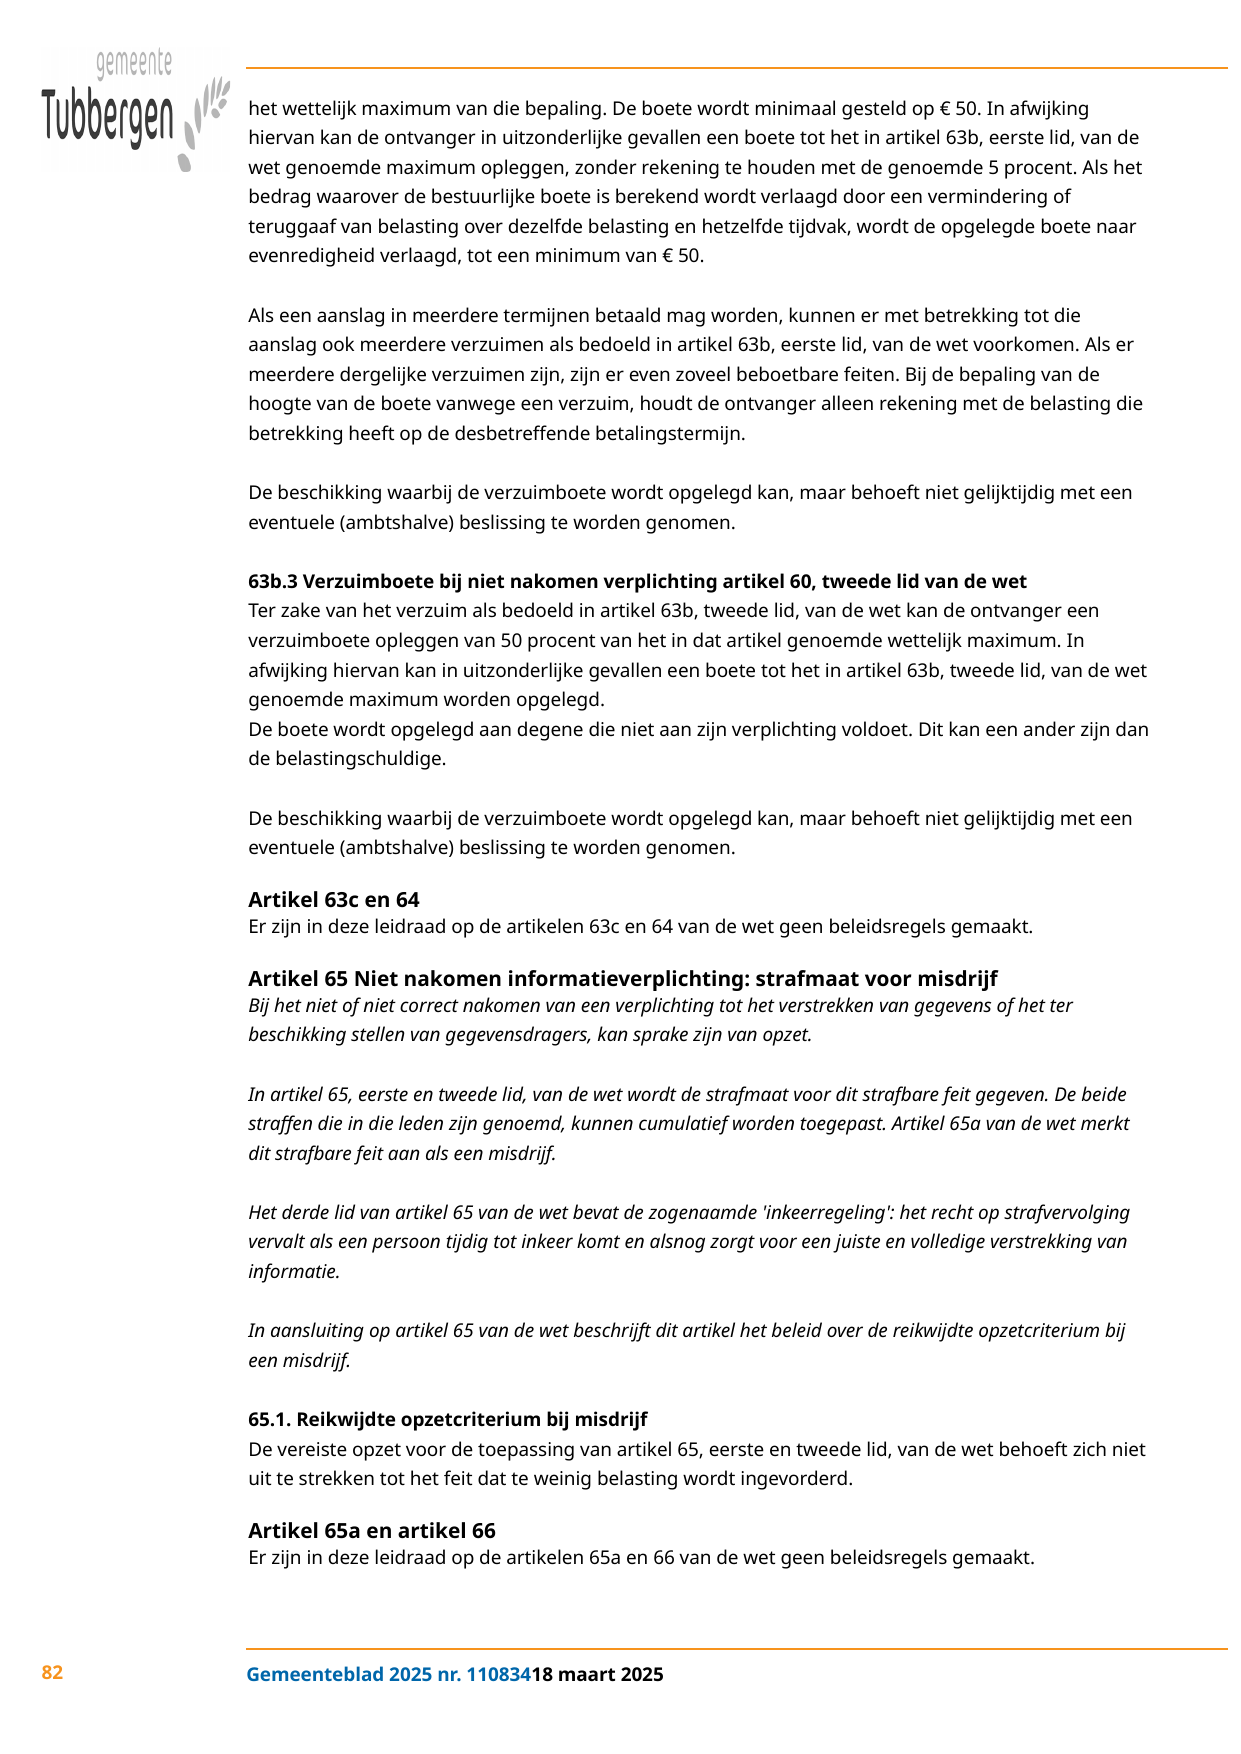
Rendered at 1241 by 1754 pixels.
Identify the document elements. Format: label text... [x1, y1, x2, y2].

text 63b.3 Verzuimboete bij niet nakomen verplichting artikel 60, tweede lid van de wet [248, 568, 1152, 594]
text De beschikking waarbij de verzuimboete wordt opgelegd kan, maar behoeft niet gelijktijdig met een eventuele (ambtshalve) beslissing te worden genomen. [248, 805, 1152, 860]
text Er zijn in deze leidraad op de artikelen 65a en 66 van de wet geen beleidsregels gemaakt. [248, 1544, 1152, 1570]
text Bij het niet of niet correct nakomen van een verplichting tot het verstrekken van gegevens of het ter beschikking stellen van gegevensdragers, kan sprake zijn van opzet. [248, 992, 1152, 1047]
text De beschikking waarbij de verzuimboete wordt opgelegd kan, maar behoeft niet gelijktijdig met een eventuele (ambtshalve) beslissing te worden genomen. [248, 479, 1152, 535]
text Er zijn in deze leidraad op de artikelen 63c en 64 van de wet geen beleidsregels gemaakt. [248, 913, 1152, 939]
text Artikel 65 Niet nakomen informatieverplichting: strafmaat voor misdrijf [248, 964, 1152, 992]
picture [41, 47, 231, 172]
text Het derde lid van artikel 65 van de wet bevat de zogenaamde 'inkeerregeling': het recht op strafvervolging vervalt als een persoon tijdig tot inkeer komt en alsnog zorgt voor een juiste en volledige verstrekking van informatie. [248, 1199, 1152, 1284]
text Artikel 65a en artikel 66 [248, 1516, 1152, 1544]
text Artikel 63c en 64 [248, 885, 1152, 913]
text In artikel 65, eerste en tweede lid, van de wet wordt de strafmaat voor dit strafbare feit gegeven. De beide straffen die in die leden zijn genoemd, kunnen cumulatief worden toegepast. Artikel 65a van de wet merkt dit strafbare feit aan als een misdrijf. [248, 1081, 1152, 1166]
text De vereiste opzet voor de toepassing van artikel 65, eerste en tweede lid, van de wet behoeft zich niet uit te strekken tot het feit dat te weinig belasting wordt ingevorderd. [248, 1436, 1152, 1491]
text De boete wordt opgelegd aan degene die niet aan zijn verplichting voldoet. Dit kan een ander zijn dan de belastingschuldige. [248, 716, 1152, 771]
text het wettelijk maximum van die bepaling. De boete wordt minimaal gesteld op € 50. In afwijking hiervan kan de ontvanger in uitzonderlijke gevallen een boete tot het in artikel 63b, eerste lid, van de wet genoemde maximum opleggen, zonder rekening te houden met de genoemde 5 procent. Als het bedrag waarover de bestuurlijke boete is berekend wordt verlaagd door een vermindering of teruggaaf van belasting over dezelfde belasting en hetzelfde tijdvak, wordt de opgelegde boete naar evenredigheid verlaagd, tot een minimum van € 50. [248, 95, 1152, 268]
text In aansluiting op artikel 65 van de wet beschrijft dit artikel het beleid over de reikwijdte opzetcriterium bij een misdrijf. [248, 1317, 1152, 1373]
text 65.1. Reikwijdte opzetcriterium bij misdrijf [248, 1406, 1152, 1432]
text Ter zake van het verzuim als bedoeld in artikel 63b, tweede lid, van de wet kan de ontvanger een verzuimboete opleggen van 50 procent van het in dat artikel genoemde wettelijk maximum. In afwijking hiervan kan in uitzonderlijke gevallen een boete tot het in artikel 63b, tweede lid, van de wet genoemde maximum worden opgelegd. [248, 598, 1152, 712]
text Als een aanslag in meerdere termijnen betaald mag worden, kunnen er met betrekking tot die aanslag ook meerdere verzuimen als bedoeld in artikel 63b, eerste lid, van de wet voorkomen. Als er meerdere dergelijke verzuimen zijn, zijn er even zoveel beboetbare feiten. Bij de bepaling van de hoogte van de boete vanwege een verzuim, houdt de ontvanger alleen rekening met de belasting die betrekking heeft op de desbetreffende betalingstermijn. [248, 302, 1152, 446]
